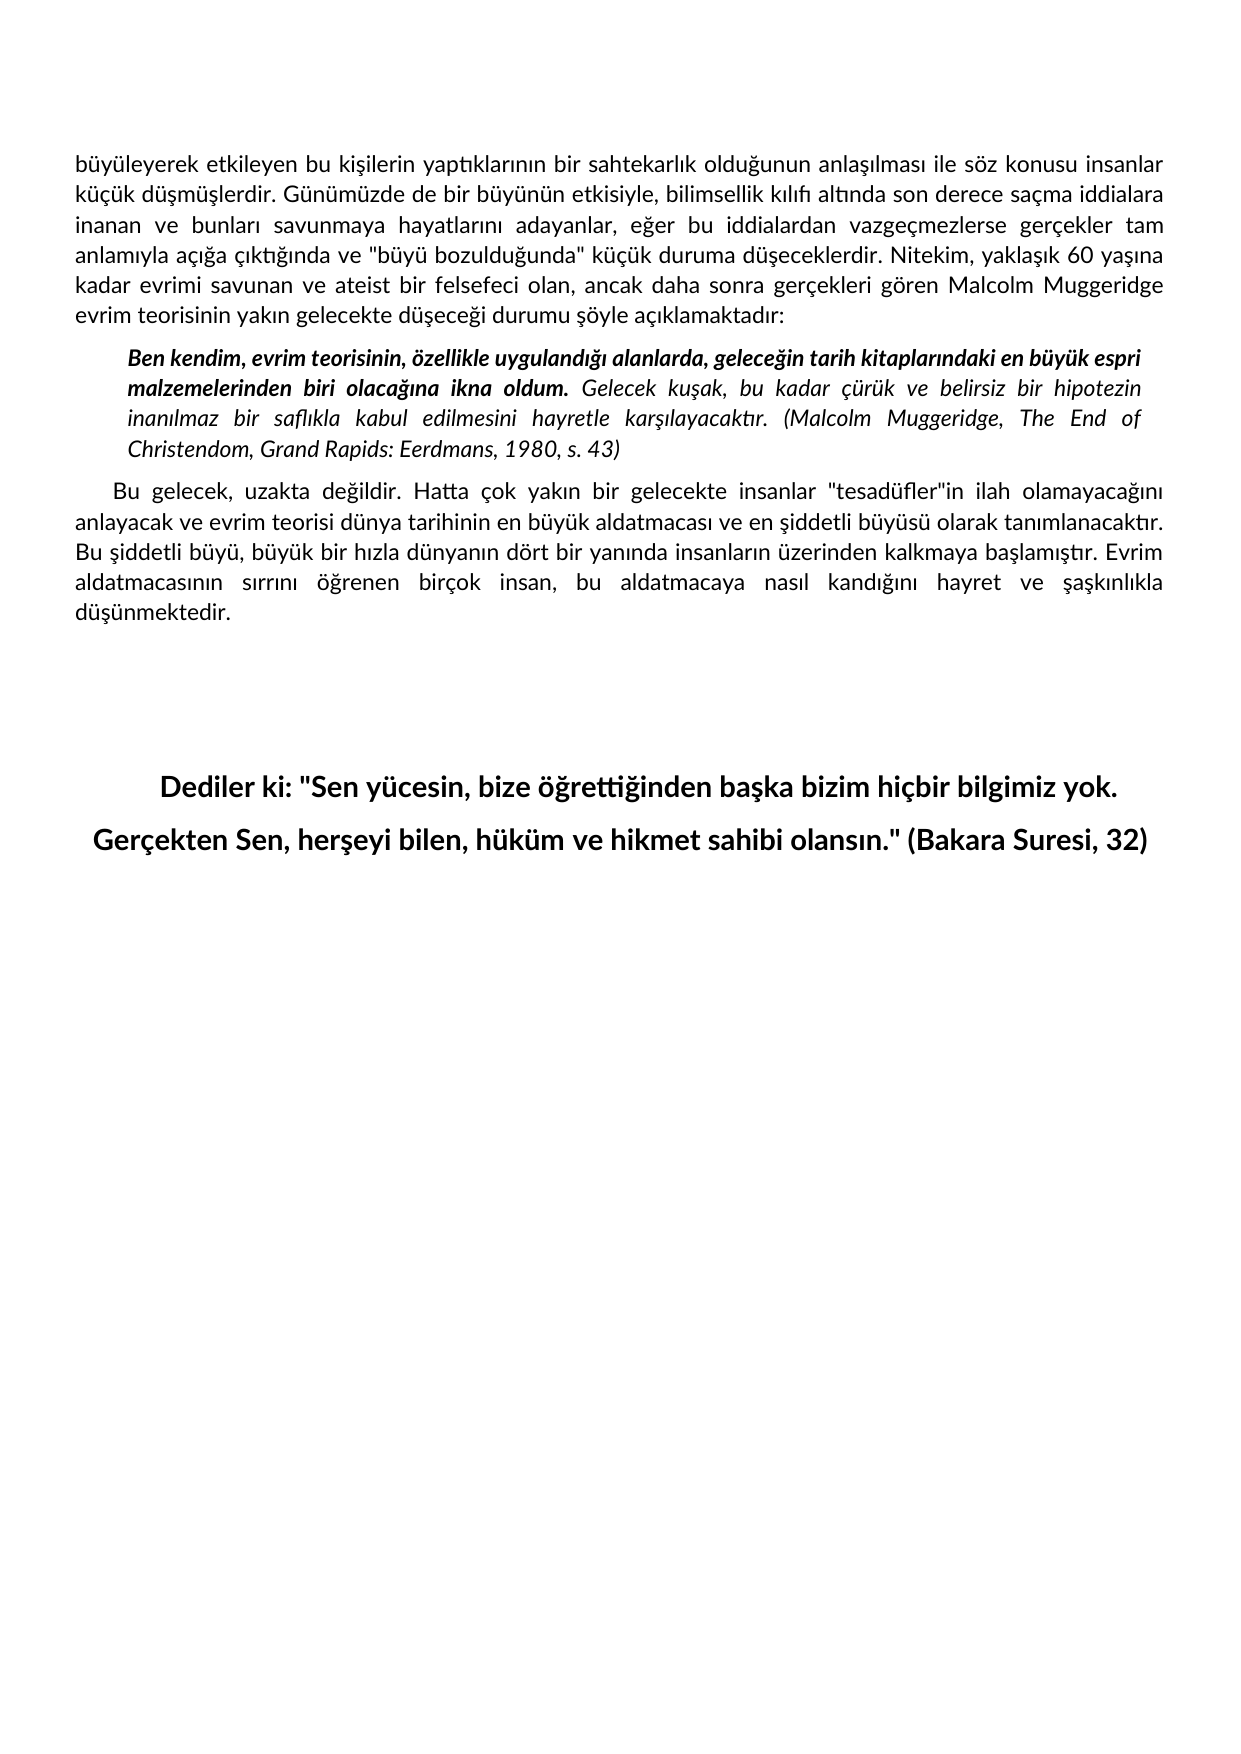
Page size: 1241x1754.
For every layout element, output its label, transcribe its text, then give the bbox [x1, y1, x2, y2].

text Dediler ki: "Sen yücesin, bize öğrettiğinden başka bizim hiçbir bilgimiz yok. Gerçekten Sen, herşeyi bilen, hüküm ve hikmet sahibi olansın." (Bakara Suresi, 32) [75, 769, 1165, 856]
text Bu gelecek, uzakta değildir. Hatta çok yakın bir gelecekte insanlar "tesadüfler"in ilah olamayacağını anlayacak ve evrim teorisi dünya tarihinin en büyük aldatmacası ve en şiddetli büyüsü olarak tanımlanacaktır. Bu şiddetli büyü, büyük bir hızla dünyanın dört bir yanında insanların üzerinden kalkmaya başlamıştır. Evrim aldatmacasının sırrını öğrenen birçok insan, bu aldatmacaya nasıl kandığını hayret ve şaşkınlıkla düşünmektedir. [75, 477, 1165, 625]
text Ben kendim, evrim teorisinin, özellikle uygulandığı alanlarda, geleceğin tarih kitaplarındaki en büyük espri malzemelerinden biri olacağına ikna oldum. Gelecek kuşak, bu kadar çürük ve belirsiz bir hipotezin inanılmaz bir saflıkla kabul edilmesini hayretle karşılayacaktır. (Malcolm Muggeridge, The End of Christendom, Grand Rapids: Eerdmans, 1980, s. 43) [127, 344, 1143, 462]
text büyüleyerek etkileyen bu kişilerin yaptıklarının bir sahtekarlık olduğunun anlaşılması ile söz konusu insanlar küçük düşmüşlerdir. Günümüzde de bir büyünün etkisiyle, bilimsellik kılıfı altında son derece saçma iddialara inanan ve bunları savunmaya hayatlarını adayanlar, eğer bu iddialardan vazgeçmezlerse gerçekler tam anlamıyla açığa çıktığında ve "büyü bozulduğunda" küçük duruma düşeceklerdir. Nitekim, yaklaşık 60 yaşına kadar evrimi savunan ve ateist bir felsefeci olan, ancak daha sonra gerçekleri gören Malcolm Muggeridge evrim teorisinin yakın gelecekte düşeceği durumu şöyle açıklamaktadır: [75, 150, 1165, 328]
